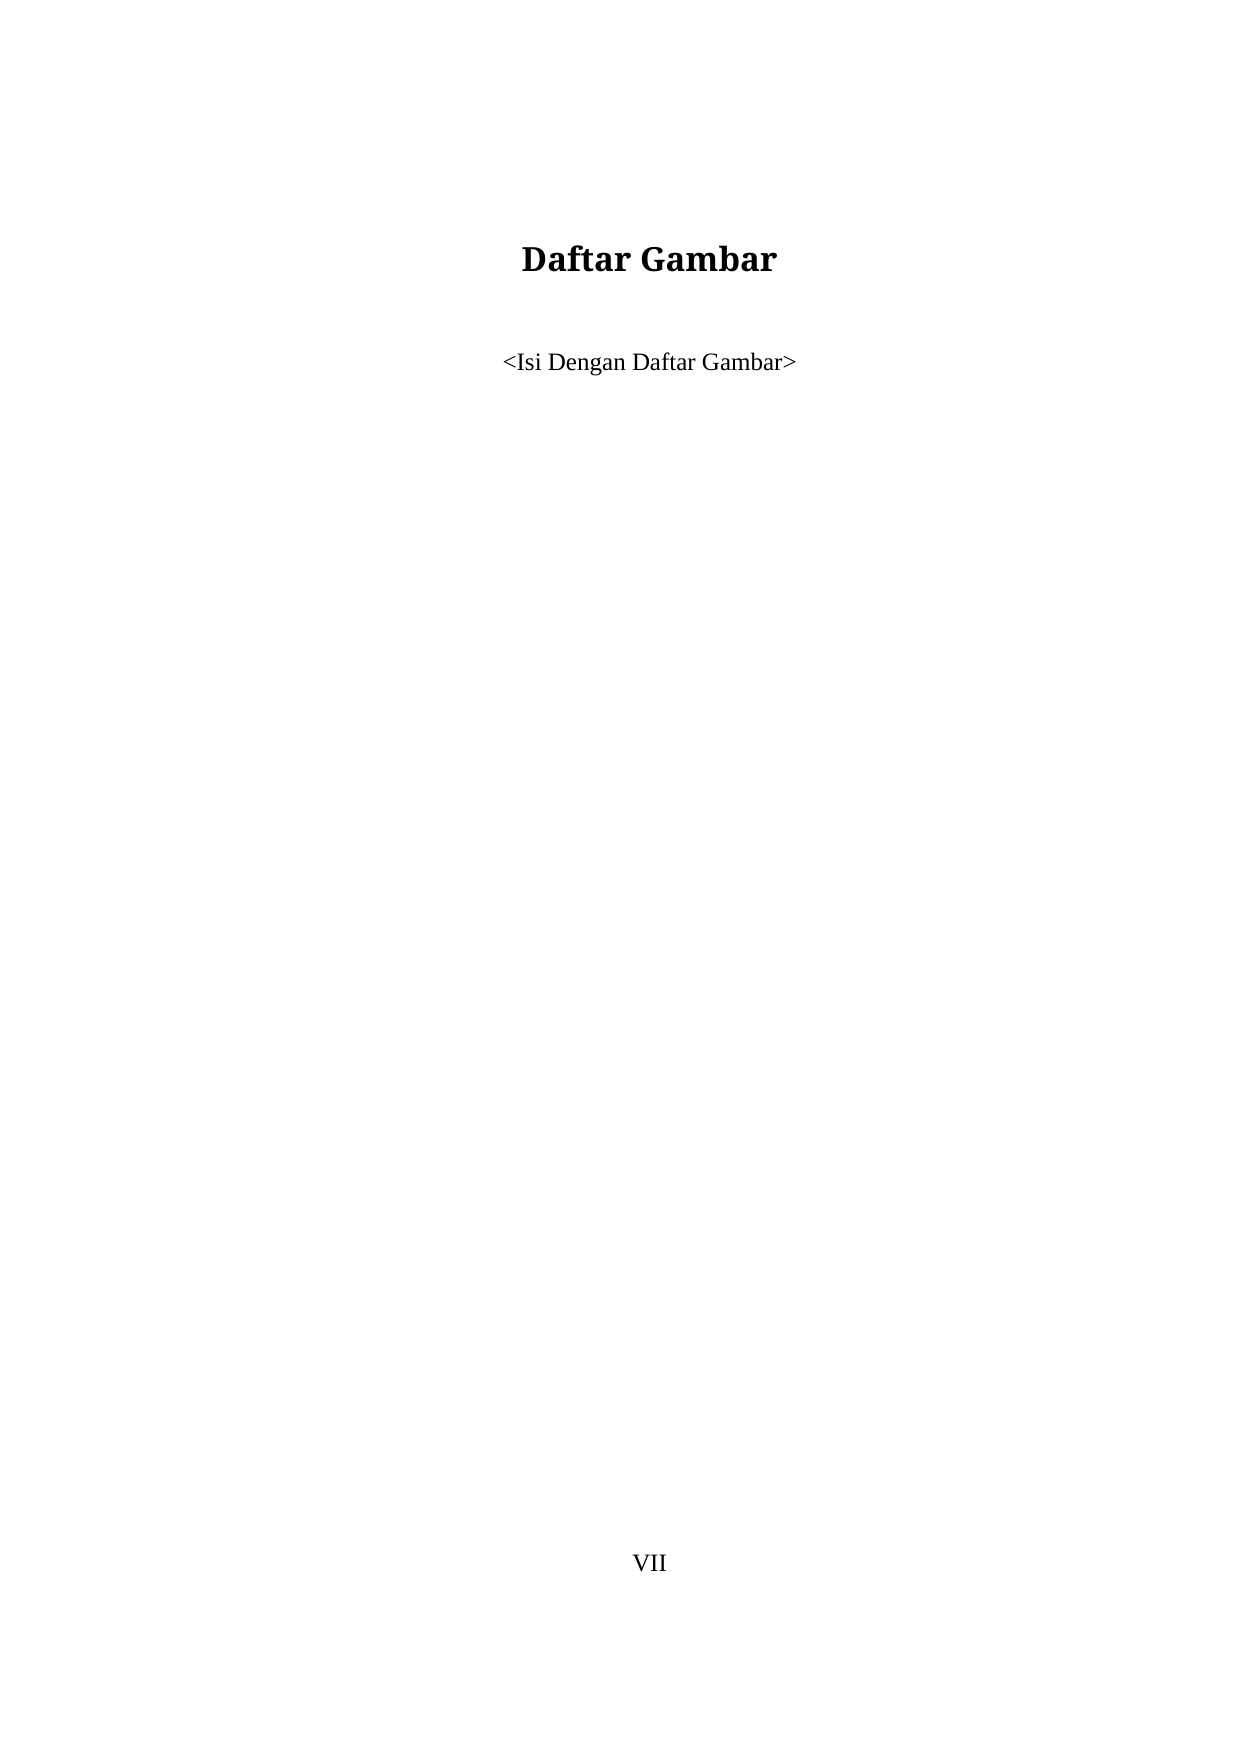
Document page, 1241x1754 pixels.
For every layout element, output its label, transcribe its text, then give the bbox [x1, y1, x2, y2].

text <Isi dengan daftar gambar> [258, 347, 1041, 376]
subtitle Daftar Gambar [258, 236, 1041, 281]
